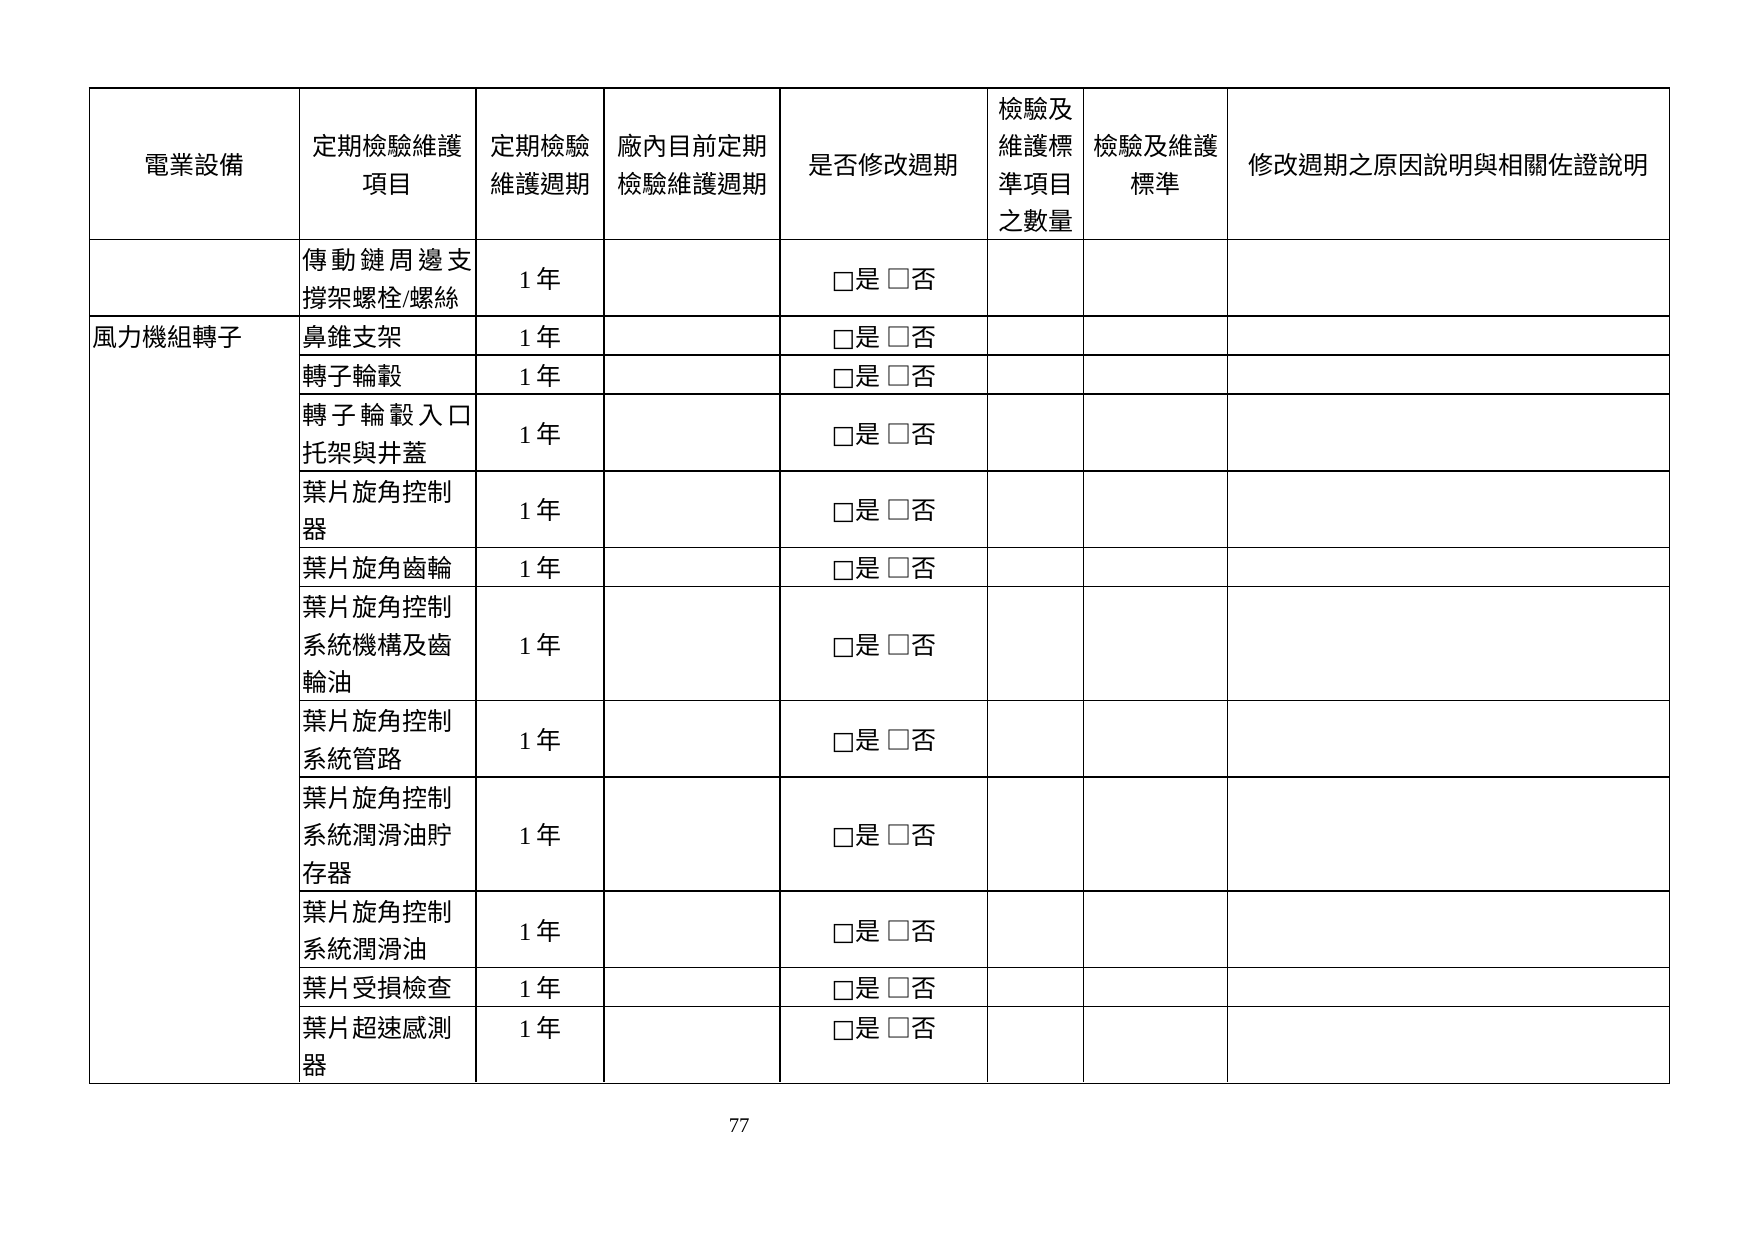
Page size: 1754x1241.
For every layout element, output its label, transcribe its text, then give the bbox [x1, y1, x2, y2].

table_cell □是 □否 [781, 968, 987, 1006]
table_cell [1084, 240, 1227, 315]
table_cell [1228, 548, 1669, 586]
table_cell [605, 548, 779, 586]
table_header 修改週期之原因說明與相關佐證說明 [1228, 89, 1669, 239]
table_cell [605, 1007, 779, 1082]
table_cell 1年 [477, 240, 603, 315]
table_cell 葉片受損檢查 [300, 968, 475, 1006]
table_cell □是 □否 [781, 587, 987, 699]
table_cell [988, 587, 1083, 699]
table_cell 鼻錐支架 [300, 317, 475, 354]
table_cell 轉子輪轂入口托架與井蓋 [300, 395, 475, 470]
table_cell [605, 892, 779, 967]
table_cell [1228, 892, 1669, 967]
table_cell 1年 [477, 472, 603, 546]
table_cell 葉片旋角控制系統機構及齒輪油 [300, 587, 475, 699]
table_cell □是 □否 [781, 395, 987, 470]
table_header 檢驗及維護標準 [1084, 89, 1227, 239]
table_cell □是 □否 [781, 240, 987, 315]
table_cell 葉片旋角控制系統潤滑油 [300, 892, 475, 967]
table_cell 1年 [477, 1007, 603, 1082]
table_cell [1228, 395, 1669, 470]
table_cell [1228, 472, 1669, 546]
table_cell [988, 778, 1083, 890]
table_cell 風力機組轉子 [90, 317, 299, 1082]
table_cell [1084, 395, 1227, 470]
table_cell [1228, 587, 1669, 699]
table_cell [1228, 968, 1669, 1006]
table_cell [988, 356, 1083, 393]
table_cell 葉片旋角控制器 [300, 472, 475, 546]
table_cell [1228, 1007, 1669, 1082]
table_cell [988, 548, 1083, 586]
table_cell [1084, 892, 1227, 967]
table_cell [90, 240, 299, 315]
table_cell [1228, 356, 1669, 393]
table_header 檢驗及維護標準項目之數量 [988, 89, 1083, 239]
table_cell [605, 701, 779, 776]
table_cell [988, 240, 1083, 315]
table_cell [988, 968, 1083, 1006]
table_cell [1084, 356, 1227, 393]
table_header 定期檢驗維護項目 [300, 89, 475, 239]
table_cell 1年 [477, 395, 603, 470]
table_cell 葉片旋角控制系統潤滑油貯存器 [300, 778, 475, 890]
table_cell 1年 [477, 778, 603, 890]
table_cell 葉片旋角齒輪 [300, 548, 475, 586]
table_cell [1084, 548, 1227, 586]
table_cell [605, 587, 779, 699]
table_cell [1084, 701, 1227, 776]
table_cell [1228, 701, 1669, 776]
table_cell [988, 701, 1083, 776]
table_cell □是 □否 [781, 892, 987, 967]
table_cell 1年 [477, 356, 603, 393]
table_cell [988, 892, 1083, 967]
table_cell [1084, 317, 1227, 354]
table_header 定期檢驗維護週期 [477, 89, 603, 239]
table_cell 轉子輪轂 [300, 356, 475, 393]
table_cell □是 □否 [781, 701, 987, 776]
table_cell 葉片旋角控制系統管路 [300, 701, 475, 776]
table_cell □是 □否 [781, 778, 987, 890]
table_cell [1084, 587, 1227, 699]
table_cell [988, 395, 1083, 470]
table_cell [988, 317, 1083, 354]
table_cell [1084, 778, 1227, 890]
table_cell [1228, 778, 1669, 890]
table_cell □是 □否 [781, 317, 987, 354]
table_cell [1228, 317, 1669, 354]
table_header 廠內目前定期檢驗維護週期 [605, 89, 779, 239]
table_cell [605, 395, 779, 470]
table_cell [605, 472, 779, 546]
table_cell [1084, 472, 1227, 546]
table_cell □是 □否 [781, 472, 987, 546]
table_cell [988, 1007, 1083, 1082]
table_cell [1084, 968, 1227, 1006]
table_cell [988, 472, 1083, 546]
table_cell 1年 [477, 548, 603, 586]
table_cell 1年 [477, 968, 603, 1006]
table_cell 1年 [477, 587, 603, 699]
table_cell □是 □否 [781, 548, 987, 586]
table_cell [605, 356, 779, 393]
table_cell 葉片超速感測器 [300, 1007, 475, 1082]
table_cell 1年 [477, 892, 603, 967]
table_cell [605, 317, 779, 354]
table_cell 1年 [477, 317, 603, 354]
table_cell [605, 240, 779, 315]
table_cell □是 □否 [781, 356, 987, 393]
table_header 電業設備 [90, 89, 299, 239]
table_cell 1年 [477, 701, 603, 776]
table_cell □是 □否 [781, 1007, 987, 1082]
table_cell [605, 778, 779, 890]
table_cell 傳動鏈周邊支撐架螺栓/螺絲 [300, 240, 475, 315]
table_cell [605, 968, 779, 1006]
table_header 是否修改週期 [781, 89, 987, 239]
table_cell [1084, 1007, 1227, 1082]
table_cell [1228, 240, 1669, 315]
